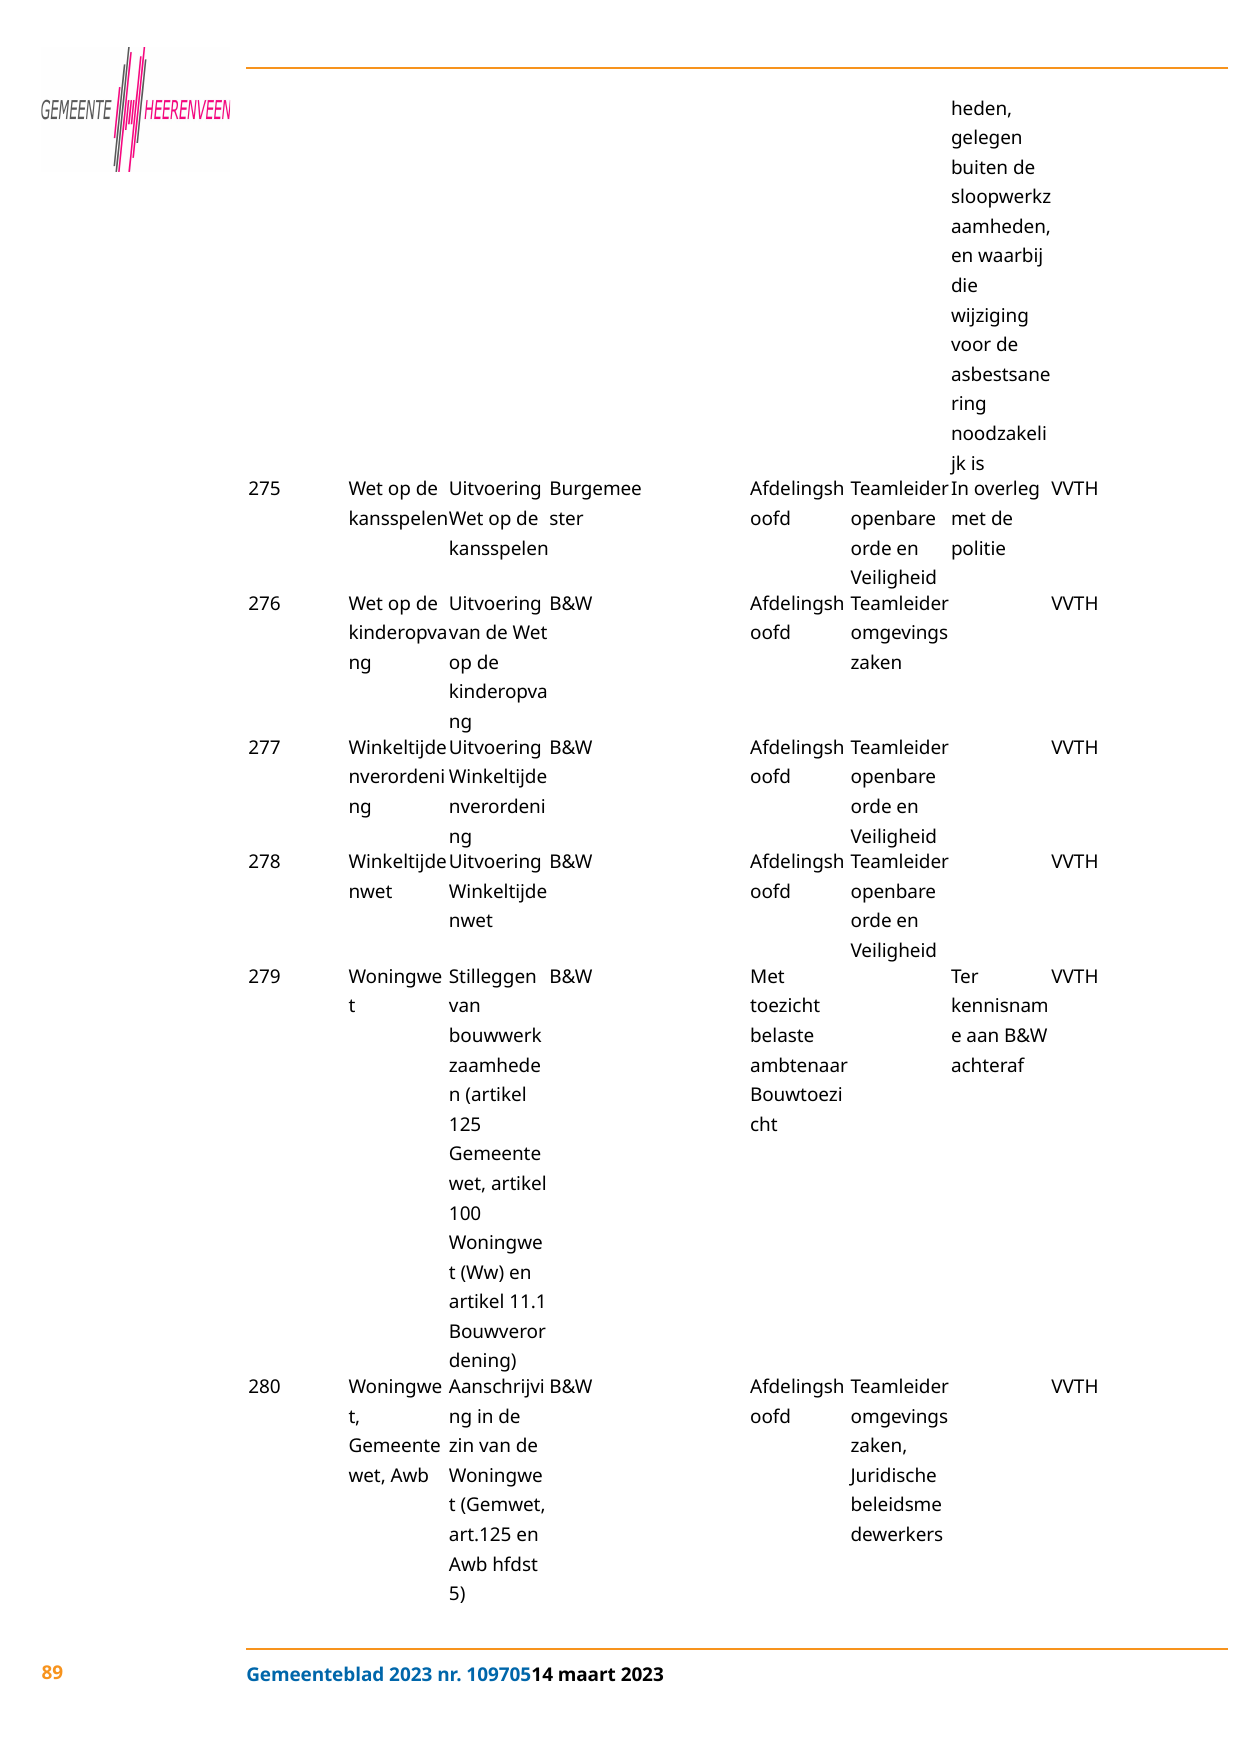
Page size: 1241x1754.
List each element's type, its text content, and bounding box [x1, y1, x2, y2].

table_cell Woningwet [348, 963, 449, 1373]
table_cell [951, 590, 1051, 734]
table_cell [650, 95, 750, 476]
table_cell Afdelingshoofd [750, 476, 850, 590]
table_cell Uitvoering van de Wet op de kinderopvang [449, 590, 549, 734]
table_cell B&W [549, 590, 649, 734]
table_cell B&W [549, 1373, 649, 1606]
table_cell Uitvoering Winkeltijdenverordening [449, 734, 549, 848]
table_cell Afdelingshoofd [750, 734, 850, 848]
table_cell 277 [248, 734, 348, 848]
table_cell 280 [248, 1373, 348, 1606]
table_cell [650, 734, 750, 848]
table_cell Wet op de kansspelen [348, 476, 449, 590]
table_cell Afdelingshoofd [750, 590, 850, 734]
table_cell [1051, 95, 1152, 476]
table_cell Teamleider omgevingszaken [850, 590, 951, 734]
table_cell B&W [549, 734, 649, 848]
table_cell 276 [248, 590, 348, 734]
table_cell [951, 1373, 1051, 1606]
table_cell Uitvoering Wet op de kansspelen [449, 476, 549, 590]
table_cell [650, 849, 750, 963]
table_cell 279 [248, 963, 348, 1373]
picture [41, 47, 231, 172]
table_cell [348, 95, 449, 476]
table_cell [951, 849, 1051, 963]
table_cell [850, 95, 951, 476]
table_cell VVTH [1051, 849, 1152, 963]
table_cell 278 [248, 849, 348, 963]
table_cell 275 [248, 476, 348, 590]
table_cell B&W [549, 849, 649, 963]
table_cell VVTH [1051, 1373, 1152, 1606]
table_cell [650, 963, 750, 1373]
table_cell Aanschrijving in de zin van de Woningwet (Gemwet, art.125 en Awb hfdst 5) [449, 1373, 549, 1606]
table_cell [850, 963, 951, 1373]
table_cell [650, 590, 750, 734]
table_cell [549, 95, 649, 476]
table_cell Afdelingshoofd [750, 1373, 850, 1606]
table_cell Wet op de kinderopvang [348, 590, 449, 734]
table_cell Ter kennisname aan B&W achteraf [951, 963, 1051, 1373]
table_cell Afdelingshoofd [750, 849, 850, 963]
table_cell [951, 734, 1051, 848]
table_cell Teamleider openbare orde en Veiligheid [850, 476, 951, 590]
table_cell [650, 476, 750, 590]
table_cell heden, gelegen buiten de sloopwerkzaamheden, en waarbij die wijziging voor de asbestsanering noodzakelijk is [951, 95, 1051, 476]
table_cell [650, 1373, 750, 1606]
table_cell Winkeltijdenverordening [348, 734, 449, 848]
table_cell [449, 95, 549, 476]
table_cell Teamleider openbare orde en Veiligheid [850, 734, 951, 848]
table_cell VVTH [1051, 476, 1152, 590]
table_cell Teamleider openbare orde en Veiligheid [850, 849, 951, 963]
table_cell VVTH [1051, 590, 1152, 734]
table_cell Teamleider omgevingszaken, Juridische beleidsmedewerkers [850, 1373, 951, 1606]
table_cell VVTH [1051, 734, 1152, 848]
table_cell [248, 95, 348, 476]
table_cell VVTH [1051, 963, 1152, 1373]
table_cell Met toezicht belaste ambtenaar Bouwtoezicht [750, 963, 850, 1373]
table_cell B&W [549, 963, 649, 1373]
table_cell Uitvoering Winkeltijdenwet [449, 849, 549, 963]
table_cell Winkeltijdenwet [348, 849, 449, 963]
table_cell [750, 95, 850, 476]
table_cell Woningwet, Gemeentewet, Awb [348, 1373, 449, 1606]
table_cell In overleg met de politie [951, 476, 1051, 590]
table_cell Burgemeester [549, 476, 649, 590]
table_cell Stilleggen van bouwwerkzaamheden (artikel 125 Gemeentewet, artikel 100 Woningwet (Ww) en artikel 11.1 Bouwverordening) [449, 963, 549, 1373]
